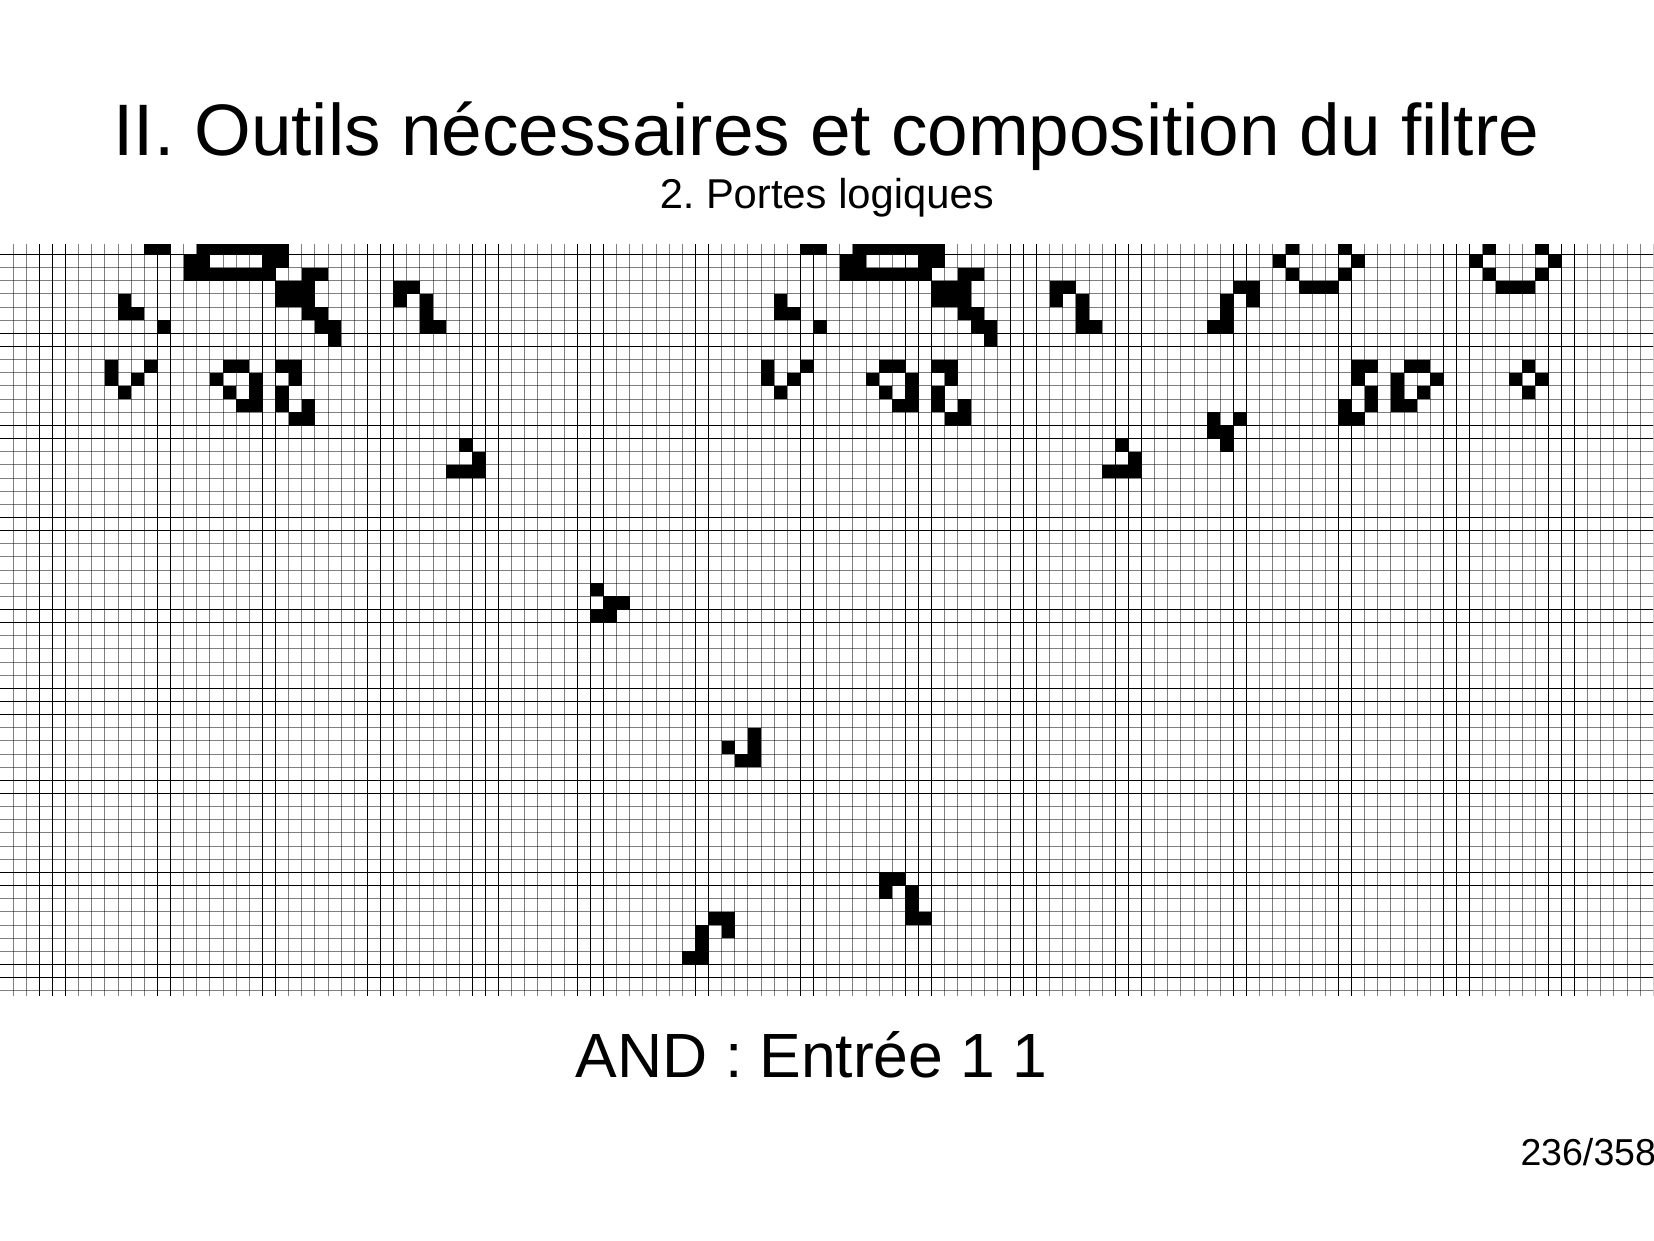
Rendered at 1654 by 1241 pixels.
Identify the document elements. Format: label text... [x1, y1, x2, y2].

picture [0, 244, 1654, 996]
title II. Outils nécessaires et composition du filtre 2. Portes logiques [82, 49, 1571, 257]
text_box AND : Entrée 1 1 [561, 1013, 1063, 1099]
text_box <number>/358 [1505, 1124, 1654, 1182]
